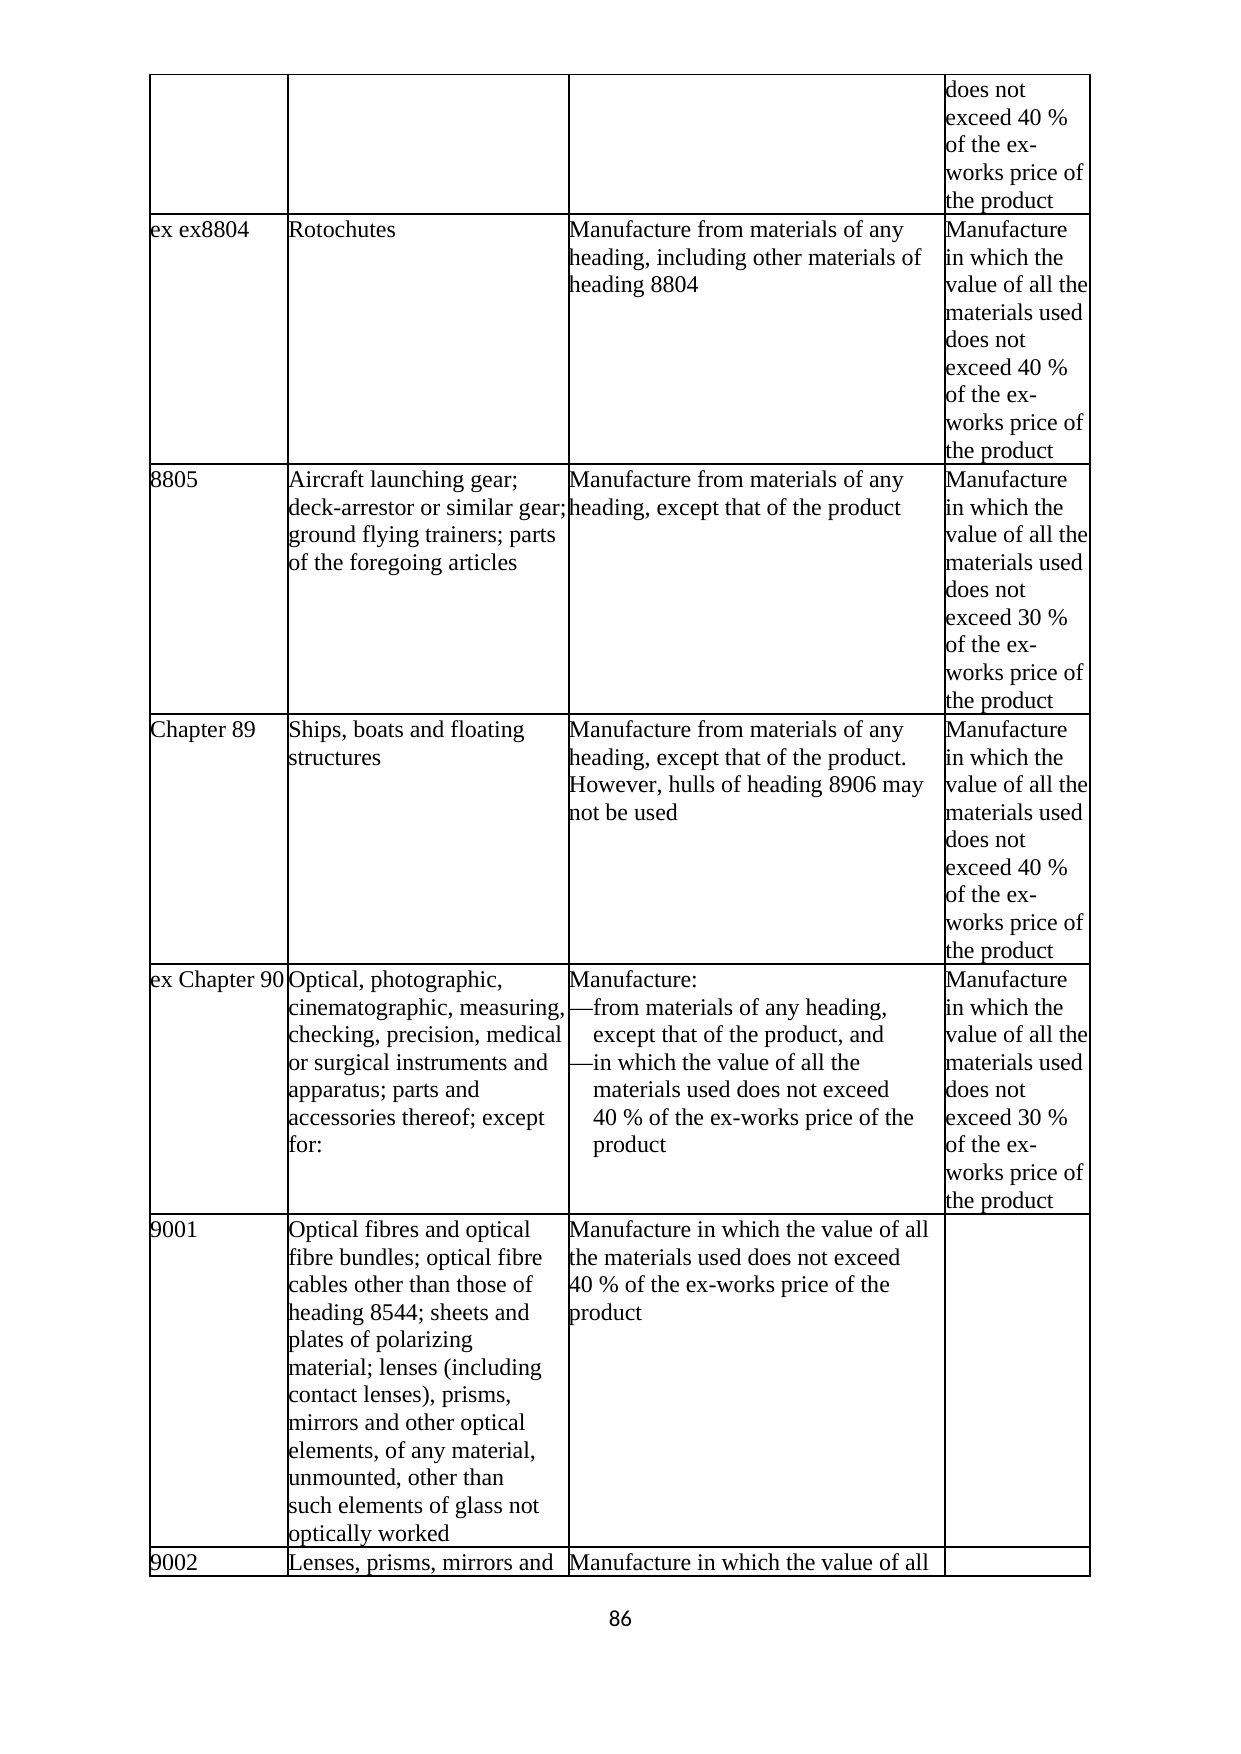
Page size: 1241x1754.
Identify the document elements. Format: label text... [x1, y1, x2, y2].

table_cell Manufacture: [570, 965, 944, 993]
table_cell Manufacture from materials of any heading, except that of the product [570, 465, 944, 713]
table_cell ex ex8804 [151, 215, 287, 463]
table_cell 9002 [151, 1548, 287, 1575]
table_cell Lenses, prisms, mirrors and [289, 1548, 568, 1575]
table_cell [289, 75, 568, 213]
table_cell Ships, boats and floating structures [289, 715, 568, 963]
table_cell Optical fibres and optical fibre bundles; optical fibre cables other than those of heading 8544; sheets and plates of polarizing material; lenses (including contact lenses), prisms, mirrors and other optical elements, of any material, unmounted, other than such elements of glass not optically worked [289, 1215, 568, 1546]
table_header — [570, 1048, 593, 1158]
table_cell [946, 1548, 1089, 1575]
table_cell does not exceed 40 % of the ex-works price of the product [946, 75, 1089, 213]
table_cell Manufacture in which the value of all [570, 1548, 944, 1575]
table_header — [570, 993, 593, 1048]
table_cell 9001 [151, 1215, 287, 1546]
table_header from materials of any heading, except that of the product, and [593, 993, 944, 1048]
table_cell Manufacture from materials of any heading, including other materials of heading 8804 [570, 215, 944, 463]
table_header in which the value of all the materials used does not exceed 40 % of the ex-works price of the product [593, 1048, 944, 1158]
table_cell ex Chapter 90 [151, 965, 287, 1213]
table_cell [151, 75, 287, 213]
table_cell Aircraft launching gear; deck-arrestor or similar gear; ground flying trainers; parts of the foregoing articles [289, 465, 568, 713]
table_cell Optical, photographic, cinematographic, measuring, checking, precision, medical or surgical instruments and apparatus; parts and accessories thereof; except for: [289, 965, 568, 1213]
table_cell [570, 75, 944, 213]
table_cell Manufacture from materials of any heading, except that of the product. However, hulls of heading 8906 may not be used [570, 715, 944, 963]
table_cell Manufacture in which the value of all the materials used does not exceed 40 % of the ex-works price of the product [946, 215, 1089, 463]
table_cell Chapter 89 [151, 715, 287, 963]
table_cell Manufacture in which the value of all the materials used does not exceed 30 % of the ex-works price of the product [946, 965, 1089, 1213]
table_cell 8805 [151, 465, 287, 713]
table_cell [570, 1158, 944, 1213]
table_cell Rotochutes [289, 215, 568, 463]
table_cell Manufacture in which the value of all the materials used does not exceed 40 % of the ex-works price of the product [570, 1215, 944, 1546]
table_cell Manufacture in which the value of all the materials used does not exceed 30 % of the ex-works price of the product [946, 465, 1089, 713]
table_cell [946, 1215, 1089, 1546]
table_cell Manufacture in which the value of all the materials used does not exceed 40 % of the ex-works price of the product [946, 715, 1089, 963]
